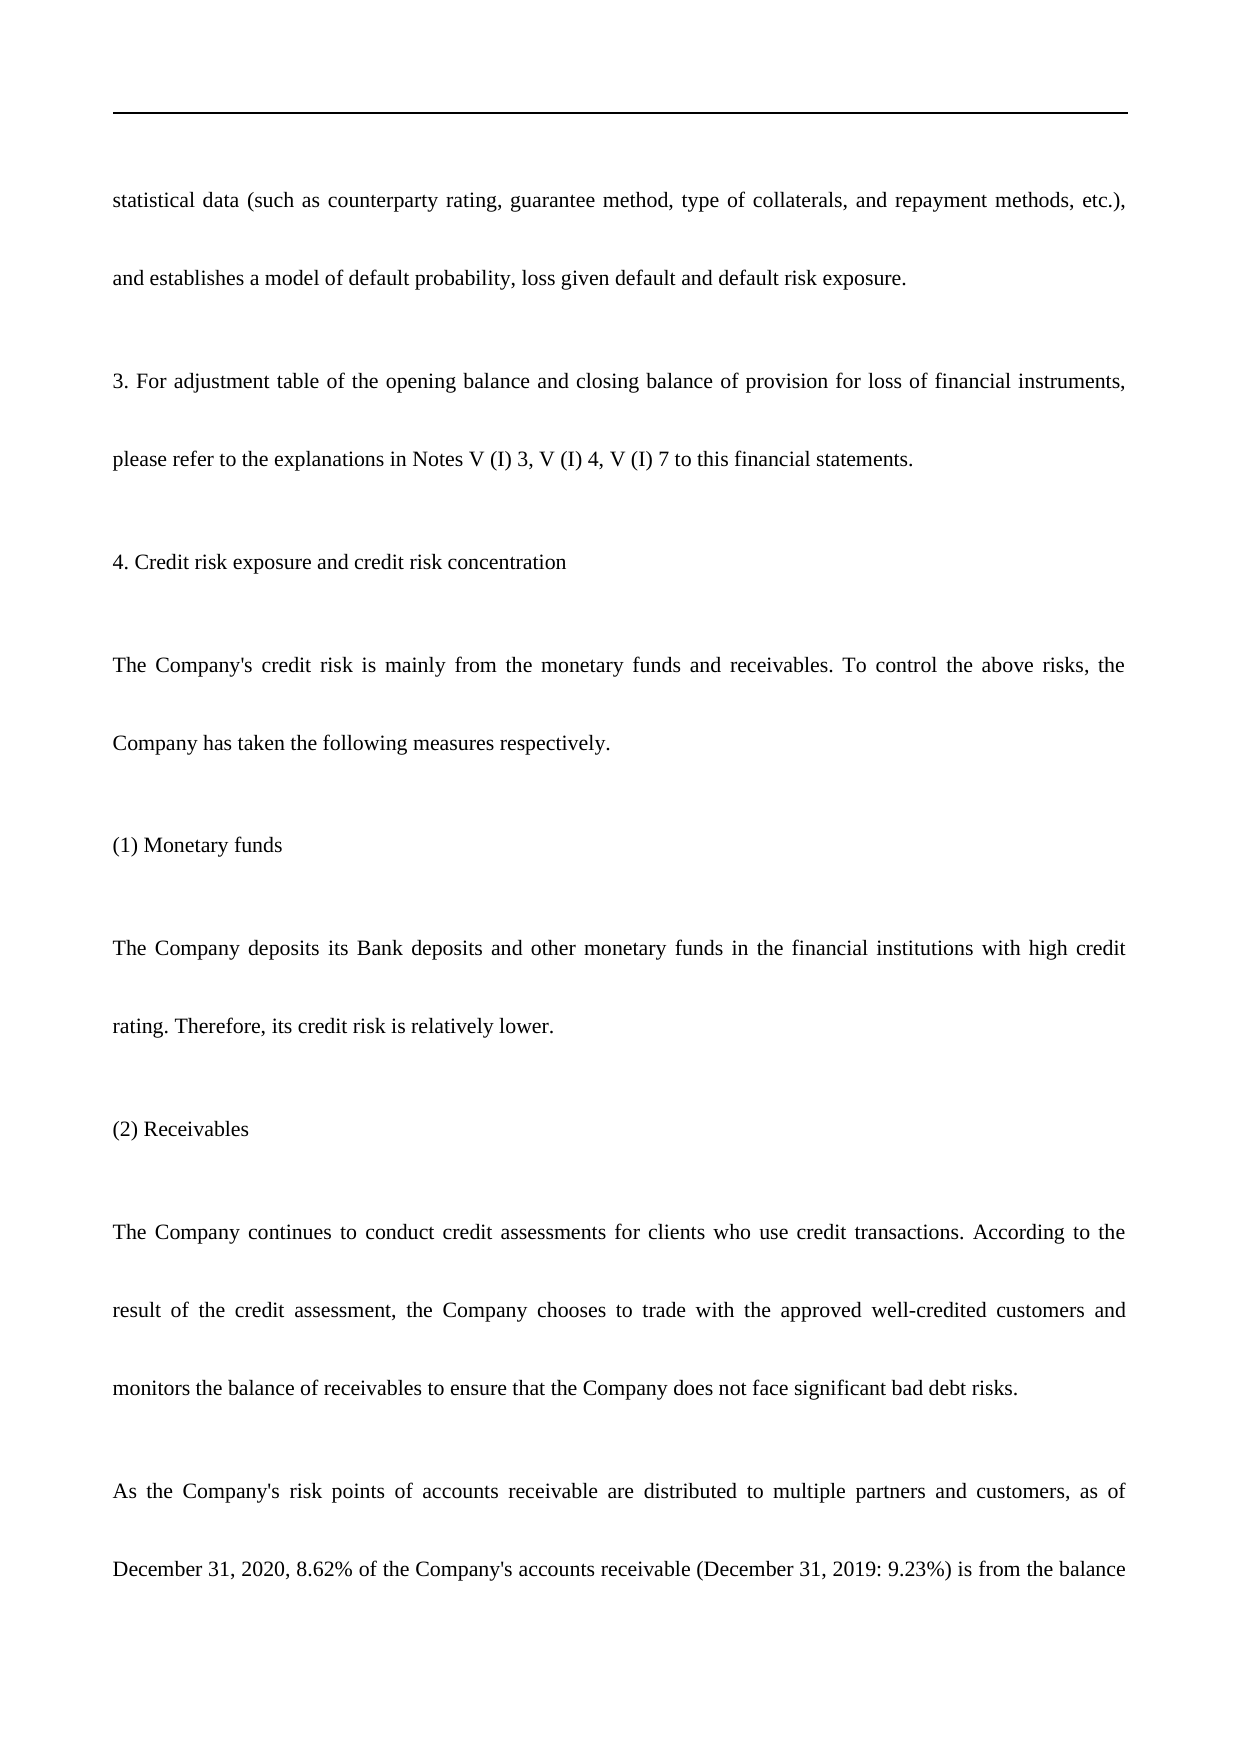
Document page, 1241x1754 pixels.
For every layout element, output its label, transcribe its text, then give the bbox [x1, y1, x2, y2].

text The Company's credit risk is mainly from the monetary funds and receivables. To control the above risks, the Company has taken the following measures respectively. [112, 623, 1128, 763]
text (1) Monetary funds [112, 803, 1128, 866]
text The Company continues to conduct credit assessments for clients who use credit transactions. According to the result of the credit assessment, the Company chooses to trade with the approved well-credited customers and monitors the balance of receivables to ensure that the Company does not face significant bad debt risks. [112, 1190, 1128, 1408]
text The Company deposits its Bank deposits and other monetary funds in the financial institutions with high credit rating. Therefore, its credit risk is relatively lower. [112, 906, 1128, 1047]
text 4. Credit risk exposure and credit risk concentration [112, 520, 1128, 582]
text statistical data (such as counterparty rating, guarantee method, type of collaterals, and repayment methods, etc.), and establishes a model of default probability, loss given default and default risk exposure. [112, 158, 1128, 299]
text As the Company's risk points of accounts receivable are distributed to multiple partners and customers, as of December 31, 2020, 8.62% of the Company's accounts receivable (December 31, 2019: 9.23%) is from the balance [112, 1449, 1128, 1589]
text (2) Receivables [112, 1087, 1128, 1149]
text 3. For adjustment table of the opening balance and closing balance of provision for loss of financial instruments, please refer to the explanations in Notes V (I) 3, V (I) 4, V (I) 7 to this financial statements. [112, 339, 1128, 480]
